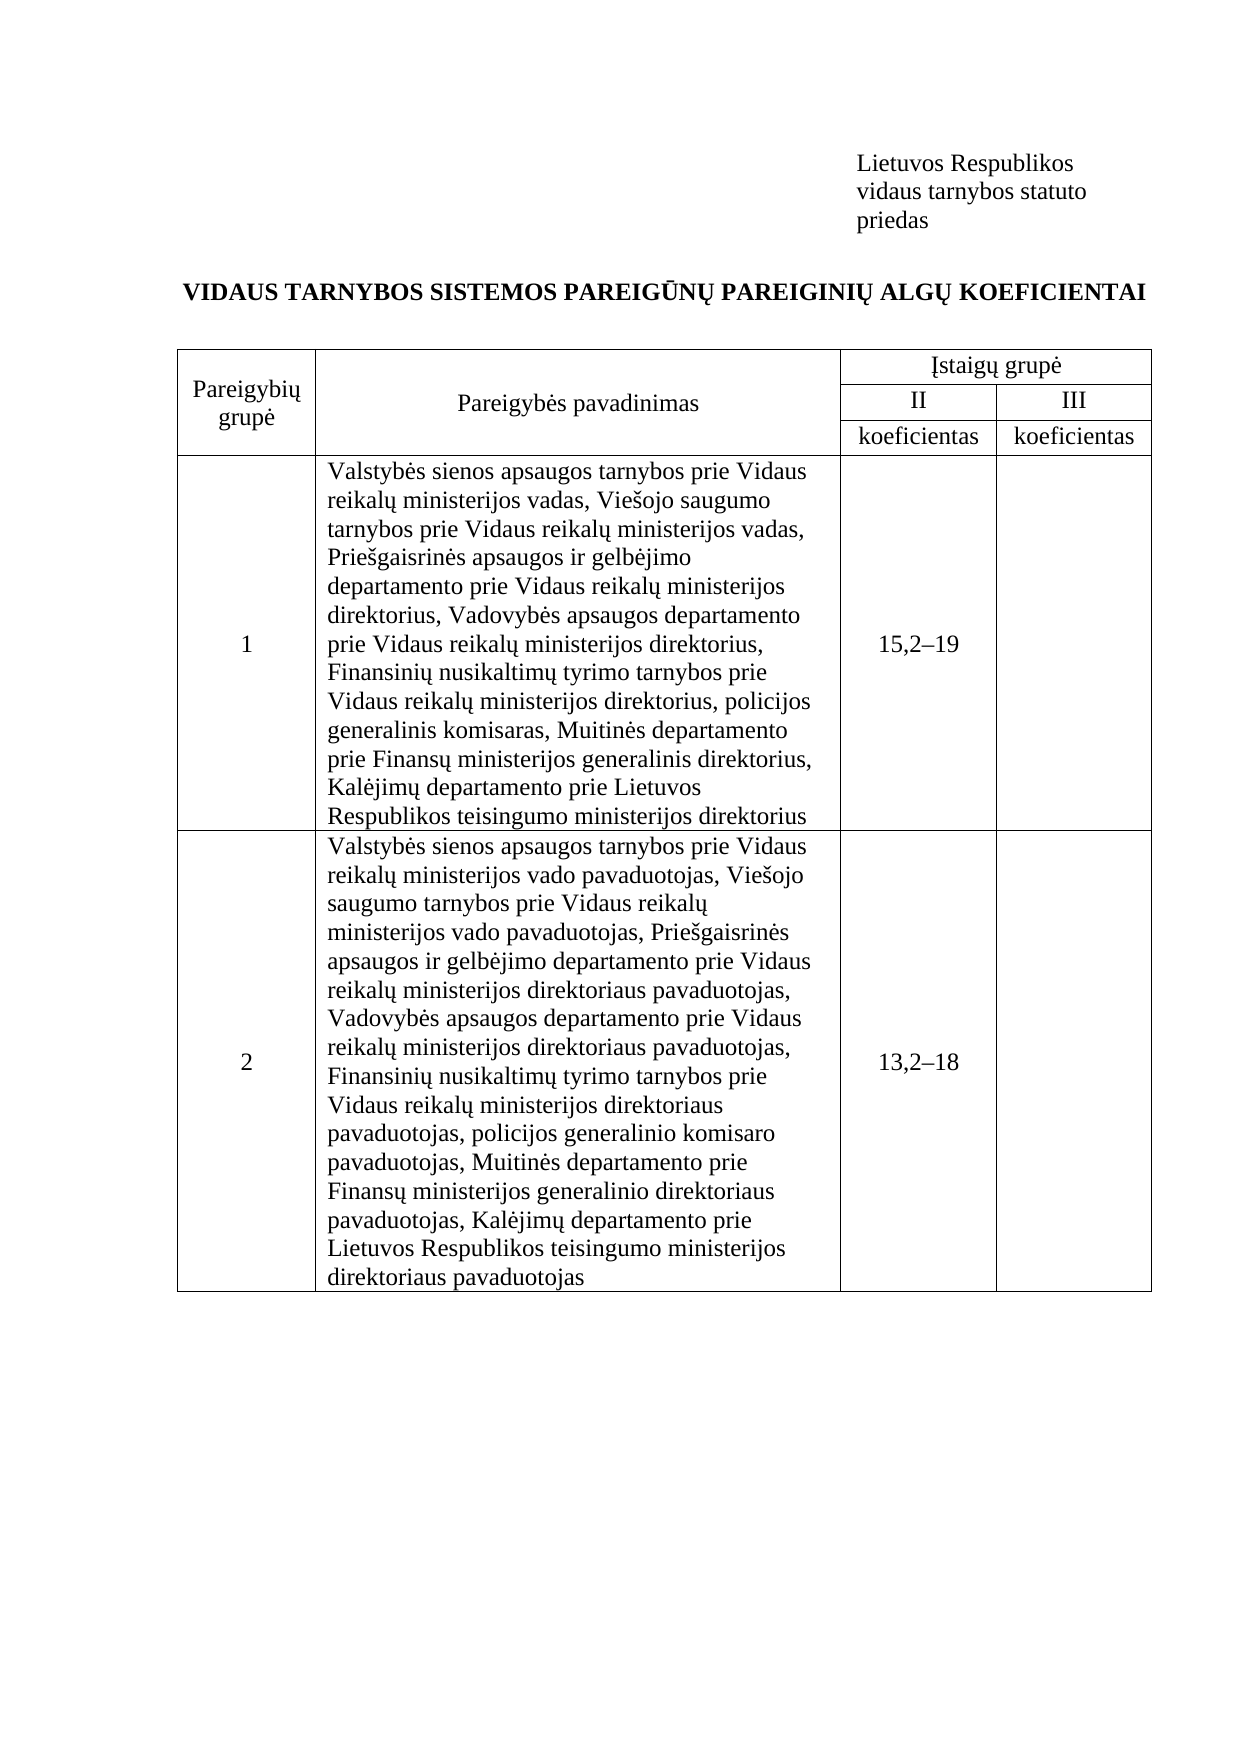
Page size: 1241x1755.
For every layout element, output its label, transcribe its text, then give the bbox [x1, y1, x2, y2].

table_header Įstaigų grupė [841, 350, 1151, 384]
table_cell Valstybės sienos apsaugos tarnybos prie Vidaus reikalų ministerijos vadas, Viešojo saugumo tarnybos prie Vidaus reikalų ministerijos vadas, Priešgaisrinės apsaugos ir gelbėjimo departamento prie Vidaus reikalų ministerijos direktorius, Vadovybės apsaugos departamento prie Vidaus reikalų ministerijos direktorius, Finansinių nusikaltimų tyrimo tarnybos prie Vidaus reikalų ministerijos direktorius, policijos generalinis komisaras, Muitinės departamento prie Finansų ministerijos generalinis direktorius, Kalėjimų departamento prie Lietuvos Respublikos teisingumo ministerijos direktorius [316, 456, 840, 830]
table_header Pareigybės pavadinimas [316, 350, 840, 455]
table_cell II [841, 385, 996, 420]
table_cell [997, 831, 1151, 1291]
table_cell 2 [178, 831, 315, 1291]
text vidaus tarnybos statuto [856, 176, 1152, 205]
text priedas [856, 205, 1152, 234]
table_cell 15,2–19 [841, 456, 996, 830]
table_cell Valstybės sienos apsaugos tarnybos prie Vidaus reikalų ministerijos vado pavaduotojas, Viešojo saugumo tarnybos prie Vidaus reikalų ministerijos vado pavaduotojas, Priešgaisrinės apsaugos ir gelbėjimo departamento prie Vidaus reikalų ministerijos direktoriaus pavaduotojas, Vadovybės apsaugos departamento prie Vidaus reikalų ministerijos direktoriaus pavaduotojas, Finansinių nusikaltimų tyrimo tarnybos prie Vidaus reikalų ministerijos direktoriaus pavaduotojas, policijos generalinio komisaro pavaduotojas, Muitinės departamento prie Finansų ministerijos generalinio direktoriaus pavaduotojas, Kalėjimų departamento prie Lietuvos Respublikos teisingumo ministerijos direktoriaus pavaduotojas [316, 831, 840, 1291]
table_cell 1 [178, 456, 315, 830]
text Lietuvos Respublikos [856, 148, 1152, 176]
table_header Pareigybių grupė [178, 350, 315, 455]
table_cell 13,2–18 [841, 831, 996, 1291]
table_cell III [997, 385, 1151, 420]
text VIDAUS TARNYBOS SISTEMOS PAREIGŪNŲ PAREIGINIŲ ALGŲ KOEFICIENTAI [177, 277, 1152, 306]
table_cell [997, 456, 1151, 830]
table_cell koeficientas [997, 421, 1151, 455]
table_cell koeficientas [841, 421, 996, 455]
